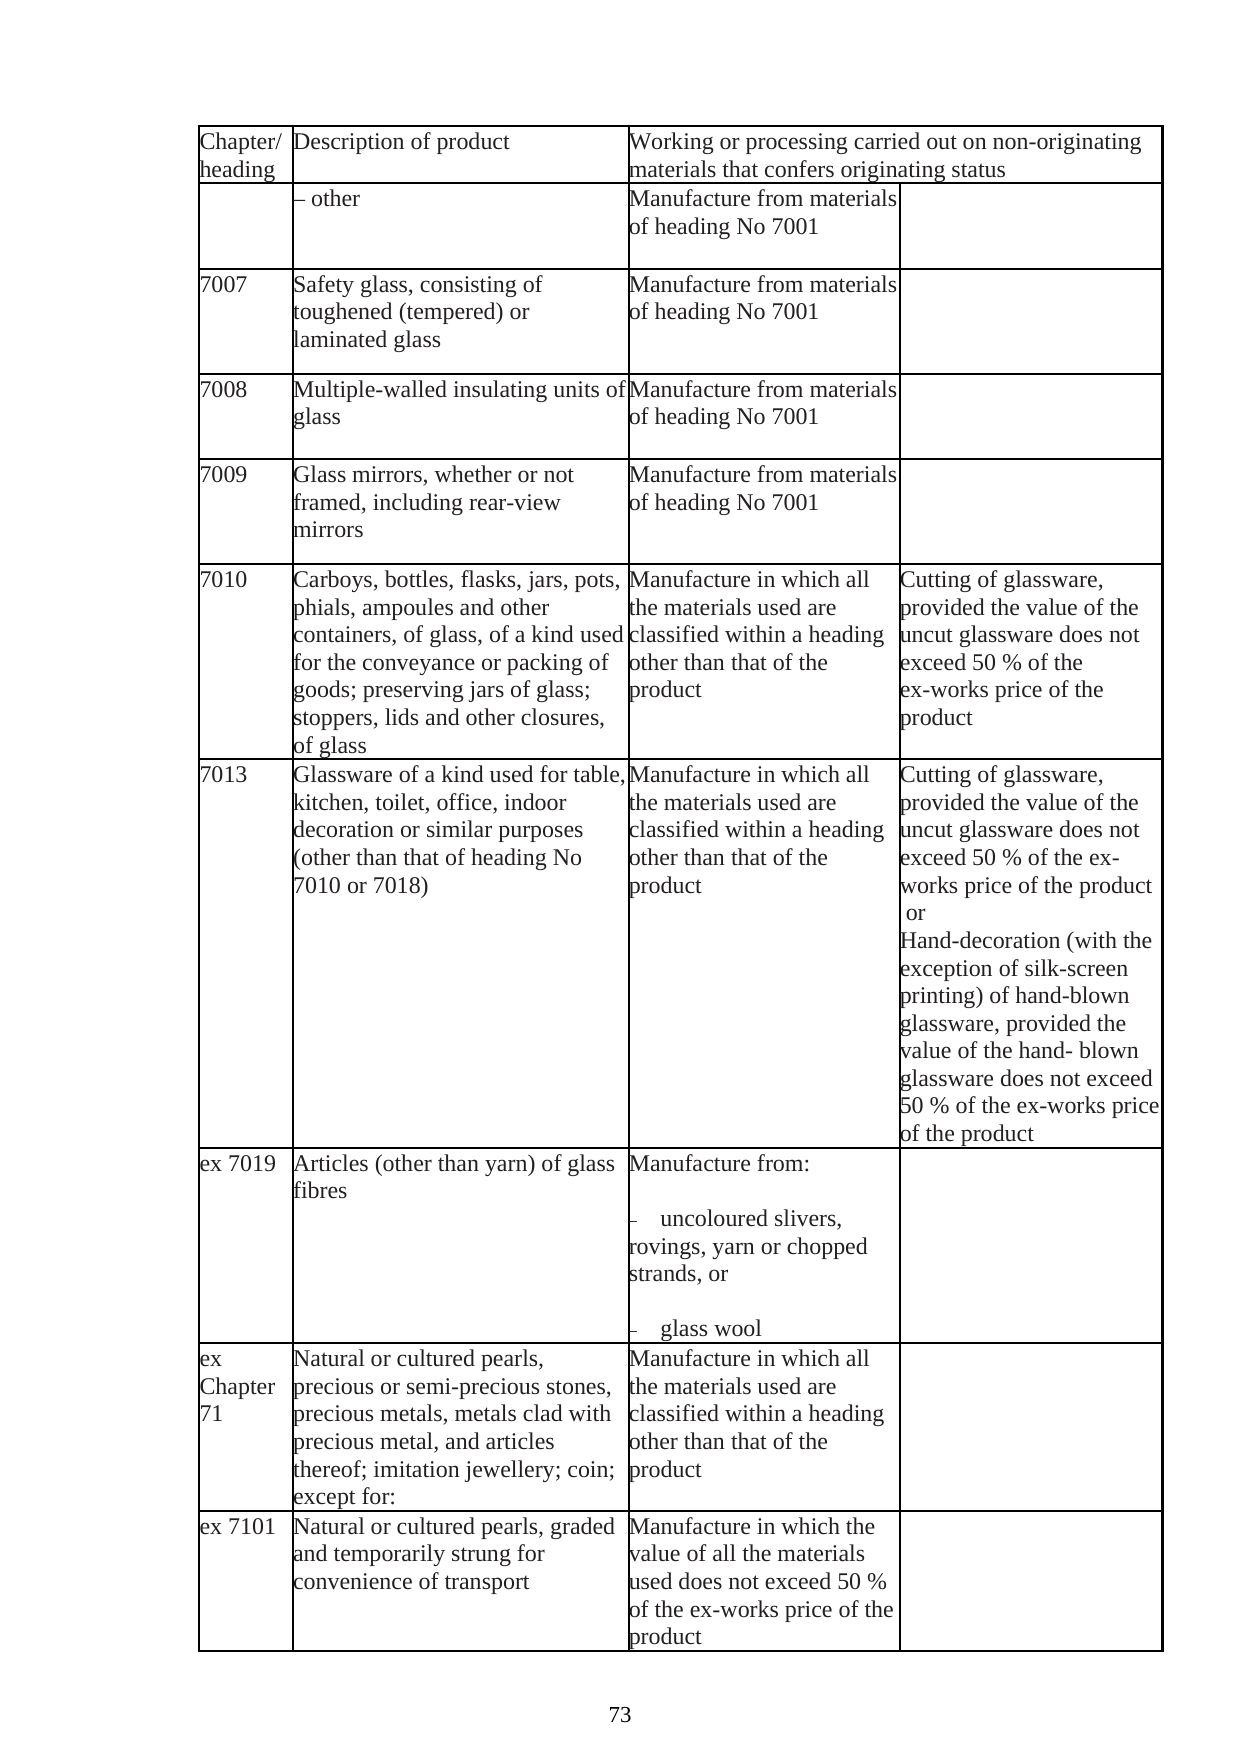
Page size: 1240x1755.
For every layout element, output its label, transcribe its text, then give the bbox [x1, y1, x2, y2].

table_cell 7007 [200, 270, 292, 373]
table_cell [901, 460, 1161, 563]
table_cell Glass mirrors, whether or not framed, including rear-view mirrors [294, 460, 628, 563]
table_cell Manufacture from: uncoloured slivers, rovings, yarn or chopped strands, or glass wool [630, 1149, 899, 1342]
table_cell Manufacture in which all the materials used are classified within a heading other than that of the product [630, 760, 899, 1147]
table_header Working or processing carried out on non-originating materials that confers originating status [630, 127, 1161, 182]
table_cell Manufacture from materials of heading No 7001 [630, 460, 899, 563]
table_cell [901, 1512, 1161, 1650]
table_cell [901, 375, 1161, 458]
table_cell Manufacture in which all the materials used are classified within a heading other than that of the product [630, 1344, 899, 1510]
table_cell 7008 [200, 375, 292, 458]
table_header Description of product [294, 127, 628, 182]
table_cell Safety glass, consisting of toughened (tempered) or laminated glass [294, 270, 628, 373]
table_cell Cutting of glassware, provided the value of the uncut glassware does not exceed 50 % of the ex-works price of the product or Hand-decoration (with the exception of silk-screen printing) of hand-blown glassware, provided the value of the hand- blown glassware does not exceed 50 % of the ex-works price of the product [901, 760, 1161, 1147]
table_cell Natural or cultured pearls, precious or semi-precious stones, precious metals, metals clad with precious metal, and articles thereof; imitation jewellery; coin; except for: [294, 1344, 628, 1510]
table_cell 7013 [200, 760, 292, 1147]
table_cell 7009 [200, 460, 292, 563]
table_cell Articles (other than yarn) of glass fibres [294, 1149, 628, 1342]
table_cell [200, 184, 292, 267]
table_header Chapter/ heading [200, 127, 292, 182]
table_cell [901, 1149, 1161, 1342]
table_cell Cutting of glassware, provided the value of the uncut glassware does not exceed 50 % of the ex-works price of the product [901, 565, 1161, 758]
table_cell Manufacture from materials of heading No 7001 [630, 184, 899, 267]
table_cell Manufacture from materials of heading No 7001 [630, 270, 899, 373]
table_cell [901, 1344, 1161, 1510]
table_cell Manufacture in which all the materials used are classified within a heading other than that of the product [630, 565, 899, 758]
table_cell [901, 184, 1161, 267]
table_cell Manufacture from materials of heading No 7001 [630, 375, 899, 458]
table_cell ex 7101 [200, 1512, 292, 1650]
table_cell Multiple-walled insulating units of glass [294, 375, 628, 458]
table_cell Carboys, bottles, flasks, jars, pots, phials, ampoules and other containers, of glass, of a kind used for the conveyance or packing of goods; preserving jars of glass; stoppers, lids and other closures, of glass [294, 565, 628, 758]
table_cell Glassware of a kind used for table, kitchen, toilet, office, indoor decoration or similar purposes (other than that of heading No 7010 or 7018) [294, 760, 628, 1147]
table_cell ex 7019 [200, 1149, 292, 1342]
table_cell Natural or cultured pearls, graded and temporarily strung for convenience of transport [294, 1512, 628, 1650]
table_cell [901, 270, 1161, 373]
table_cell – other [294, 184, 628, 267]
table_cell Manufacture in which the value of all the materials used does not exceed 50 % of the ex-works price of the product [630, 1512, 899, 1650]
table_cell 7010 [200, 565, 292, 758]
table_cell ex Chapter 71 [200, 1344, 292, 1510]
